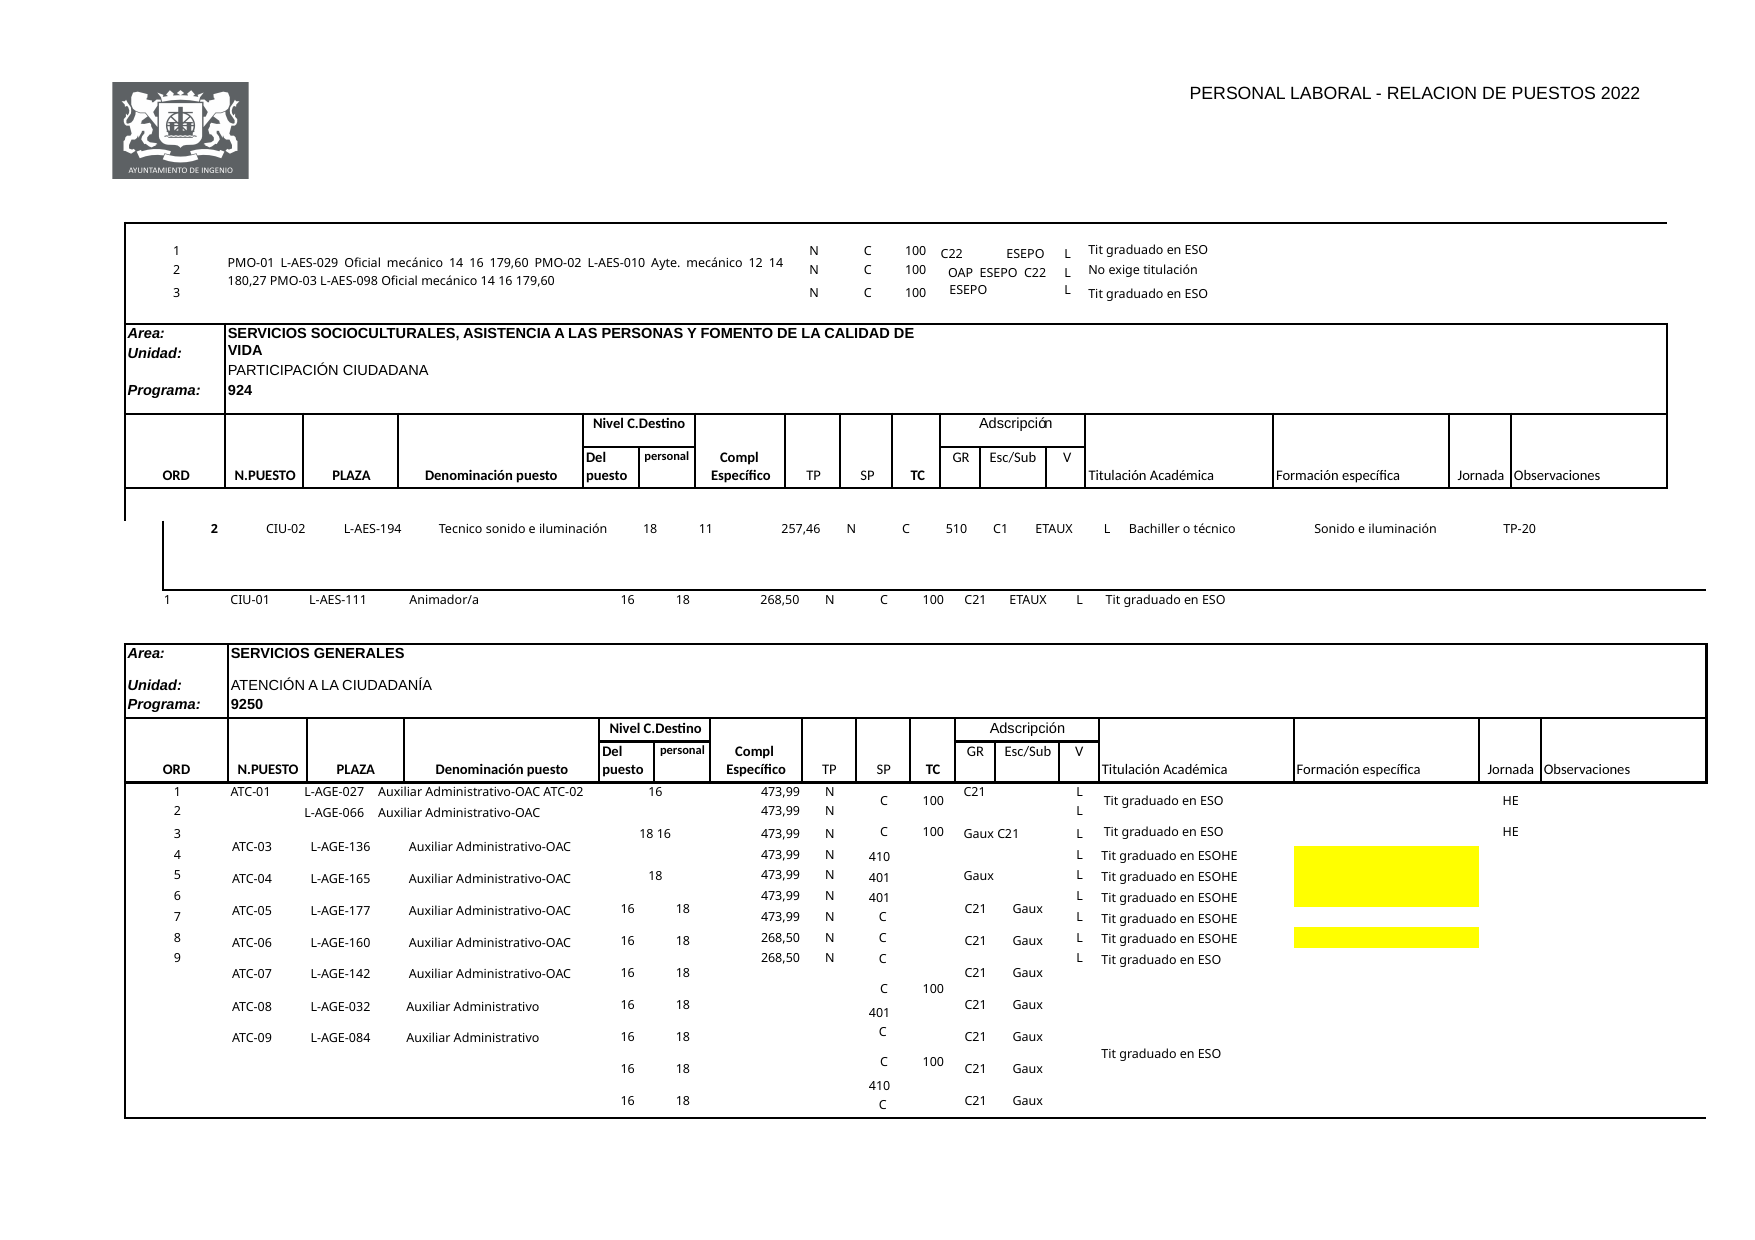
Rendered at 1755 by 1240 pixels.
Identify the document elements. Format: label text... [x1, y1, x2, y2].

table_cell [1541, 876, 1706, 909]
table_cell Area: Unidad: [126, 325, 224, 381]
table_cell Jornada [1480, 719, 1540, 781]
table_cell TP-20 [1495, 521, 1706, 548]
table_cell Tecnico sonido e iluminación [436, 521, 621, 548]
table_cell 510 [933, 521, 988, 548]
table_header Area: [126, 645, 227, 677]
table_cell [1511, 381, 1666, 413]
table_cell [1668, 381, 1706, 413]
table_cell V [1060, 743, 1098, 781]
table_cell [1085, 489, 1273, 521]
table_cell [1449, 224, 1511, 323]
table_cell Observaciones [1542, 719, 1705, 781]
table_cell Tit graduado en ESO [1099, 1043, 1294, 1117]
table_cell [988, 549, 1021, 589]
table_cell Adscripció [941, 415, 1046, 446]
table_cell C [900, 521, 933, 589]
table_cell 18 [621, 521, 677, 589]
table_cell Compl Específico [696, 415, 784, 487]
table_cell Denominación puesto [399, 415, 582, 487]
table_header 401 [856, 1003, 941, 1023]
table_cell 100 100 100 [892, 224, 940, 323]
table_cell 11 [677, 521, 749, 548]
table_cell [940, 489, 1046, 521]
table_cell [1059, 677, 1099, 717]
table_cell [1668, 323, 1706, 381]
table_cell [1541, 677, 1705, 717]
table_header [856, 645, 955, 677]
table_cell C C C [840, 224, 892, 323]
table_cell [1541, 976, 1706, 1009]
table_cell 1 2 3 [126, 224, 225, 323]
table_cell TP [803, 719, 855, 781]
table_cell 16 18 16 18 16 18 16 18 16 18 16 18 16 18 16 18 16 18 [599, 784, 710, 1117]
table_cell TC [893, 415, 939, 487]
table_cell [1273, 224, 1449, 323]
table_cell PLAZA [308, 719, 403, 781]
table_cell [802, 677, 856, 717]
table_cell 257,46 [749, 521, 823, 548]
table_cell N N N [785, 224, 839, 323]
table_cell [1511, 224, 1667, 323]
table_cell ORD [126, 415, 224, 487]
table_cell Nivel C.Destino [600, 719, 709, 740]
table_cell Esc/Sub [981, 448, 1045, 487]
table_cell N.PUESTO [229, 719, 306, 781]
table_cell Del puesto [600, 743, 653, 781]
table_cell Bachiller o técnico [1129, 521, 1311, 589]
table_cell L L L L L L L L L [1059, 784, 1099, 1117]
table_cell ATC-01 L-AGE-027 Auxiliar Administrativo-OAC ATC-02 L-AGE-066 Auxiliar Administrativo-OAC ATC-03 L-AGE-136 Auxiliar Administrativo-OAC ATC-04 L-AGE-165 Auxiliar Administrativo-OAC ATC-05 L-AGE-177 Auxiliar Administrativo-OAC ATC-06 L-AGE-160 Auxiliar Administrativo-OAC ATC-07 L-AGE-142 Auxiliar Administrativo-OAC ATC-08 L-AGE-032 Auxiliar Administrativo ATC-09 L-AGE-084 Auxiliar Administrativo [228, 784, 599, 1117]
table_cell Tit graduado en ESO HE Tit graduado en ESO HE Tit graduado en ESOHE Tit graduado en ESOHE Tit graduado en ESOHE Tit graduado en ESOHE Tit graduado en ESOHE Tit graduado en ESO [1099, 784, 1541, 1043]
table_cell n [1046, 415, 1084, 446]
table_cell [126, 489, 225, 521]
table_cell Titulación Académica [1100, 719, 1293, 781]
table_cell [1668, 413, 1706, 446]
table_cell personal [655, 743, 709, 781]
table_header [710, 645, 802, 677]
table_header [1059, 645, 1099, 677]
table_cell [1046, 381, 1085, 413]
table_cell ATENCIÓN A LA CIUDADANÍA 9250 [229, 677, 599, 717]
table_cell Sonido e iluminación [1311, 521, 1495, 548]
table_cell [1541, 909, 1706, 942]
table_cell personal [640, 448, 694, 487]
table_header [1541, 645, 1705, 677]
table_cell [1294, 1076, 1706, 1117]
table_cell [599, 677, 710, 717]
table_cell [1311, 549, 1495, 589]
table_cell [1273, 489, 1449, 521]
table_cell Jornada [1450, 415, 1510, 487]
table_cell [1449, 489, 1511, 521]
table_cell C 100 C 100 C C C C 100 C C 100 C [856, 784, 955, 1117]
table_cell [1541, 842, 1706, 876]
table_cell 473,99 473,99 473,99 473,99 473,99 473,99 473,99 268,50 268,50 [710, 784, 802, 1117]
table_cell [125, 549, 162, 589]
table_header 410 [856, 848, 941, 868]
table_cell [933, 549, 988, 589]
table_cell [436, 549, 621, 589]
table_cell L [1102, 521, 1129, 589]
table_cell [1495, 549, 1706, 589]
table_cell [1541, 1009, 1706, 1043]
table_cell GR [941, 448, 979, 487]
table_cell 401 [856, 888, 941, 908]
table_cell PMO-01 L-AES-029 Oficial mecánico 14 16 179,60 PMO-02 L-AES-010 Ayte. mecánico 12 14 180,27 PMO-03 L-AES-098 Oficial mecánico 14 16 179,60 [225, 224, 784, 323]
table_cell SP [841, 415, 891, 487]
table_cell [710, 677, 802, 717]
table_cell C21 Gaux C21 Gaux C21 Gaux C21 Gaux C21 Gaux C21 Gaux C21 Gaux C21 Gaux C21 Gaux [955, 784, 1059, 1117]
table_cell Formación específica [1295, 719, 1478, 781]
table_cell L-AES-194 [344, 521, 436, 589]
table_cell [1511, 489, 1667, 521]
table_cell [677, 549, 749, 589]
table_cell N.PUESTO [226, 415, 302, 487]
table_cell [1511, 325, 1666, 381]
table_cell Del puesto [584, 448, 638, 487]
table_cell [1085, 325, 1273, 381]
table_cell GR [956, 743, 994, 781]
table_cell 2 [164, 521, 266, 589]
table_cell [1449, 325, 1511, 381]
table_cell 1 2 3 4 5 6 7 8 9 [126, 784, 228, 1117]
table_cell Programa: [126, 381, 224, 413]
table_cell [1273, 325, 1449, 381]
table_header [599, 645, 710, 677]
table_header SERVICIOS GENERALES [229, 645, 599, 677]
table_cell Nivel C.Destino [584, 415, 694, 446]
table_header [802, 645, 856, 677]
table_cell ETAUX [1021, 521, 1102, 589]
table_cell [1541, 943, 1706, 976]
table_cell [1273, 381, 1449, 413]
table_cell [955, 677, 1059, 717]
table_header 410 [856, 1076, 941, 1096]
table_cell N N N N N N N N N [802, 784, 856, 1117]
table_cell V [1047, 448, 1084, 487]
table_cell Tit graduado en ESO No exige titulación Tit graduado en ESO [1085, 224, 1273, 323]
table_cell [1668, 446, 1706, 487]
table_cell [1667, 222, 1706, 323]
table_cell [1085, 381, 1273, 413]
table_cell SP [857, 719, 909, 781]
table_cell [1541, 1043, 1706, 1076]
table_cell [940, 381, 1046, 413]
table_cell CIU-02 [266, 521, 343, 589]
table_cell [1541, 784, 1706, 842]
table_cell [1294, 1043, 1541, 1076]
table_cell [1046, 489, 1085, 521]
table_cell [125, 521, 162, 548]
table_cell [856, 677, 955, 717]
table_cell Esc/Sub [996, 743, 1058, 781]
table_cell C22 ESEPO OAP ESEPO C22 ESEPO [940, 224, 1046, 323]
table_cell [1099, 677, 1541, 717]
table_cell PLAZA [304, 415, 397, 487]
table_cell N [823, 521, 899, 589]
table_cell ORD [126, 719, 227, 781]
table_cell [1449, 381, 1511, 413]
table_cell Formación específica [1274, 415, 1448, 487]
table_cell Adscripció [956, 719, 1059, 740]
table_cell 924 [226, 381, 940, 413]
table_cell Observaciones [1512, 415, 1666, 487]
table_cell Titulación Académica [1086, 415, 1272, 487]
table_header [955, 645, 1059, 677]
table_cell 401 [856, 868, 941, 888]
table_cell [225, 489, 940, 521]
table_cell [1046, 325, 1085, 381]
table_cell TC [911, 719, 954, 781]
table_cell Compl Específico [711, 719, 801, 781]
table_cell TP [786, 415, 839, 487]
table_cell [749, 549, 823, 589]
table_cell Denominación puesto [405, 719, 598, 781]
table_header [1099, 645, 1541, 677]
text 1 CIU-01 L-AES-111 Animador/a 16 18 268,50 N C 100 C21 ETAUX L Tit graduado en ESO [164, 591, 1226, 608]
table_cell Unidad: Programa: [126, 677, 227, 717]
table_cell [1667, 487, 1706, 521]
table_cell C1 [988, 521, 1021, 548]
table_cell L L L [1046, 224, 1085, 323]
table_cell [940, 325, 1046, 381]
table_cell SERVICIOS SOCIOCULTURALES, ASISTENCIA A LAS PERSONAS Y FOMENTO DE LA CALIDAD DE VIDA PARTICIPACIÓN CIUDADANA [226, 325, 940, 381]
table_cell n [1059, 719, 1098, 740]
